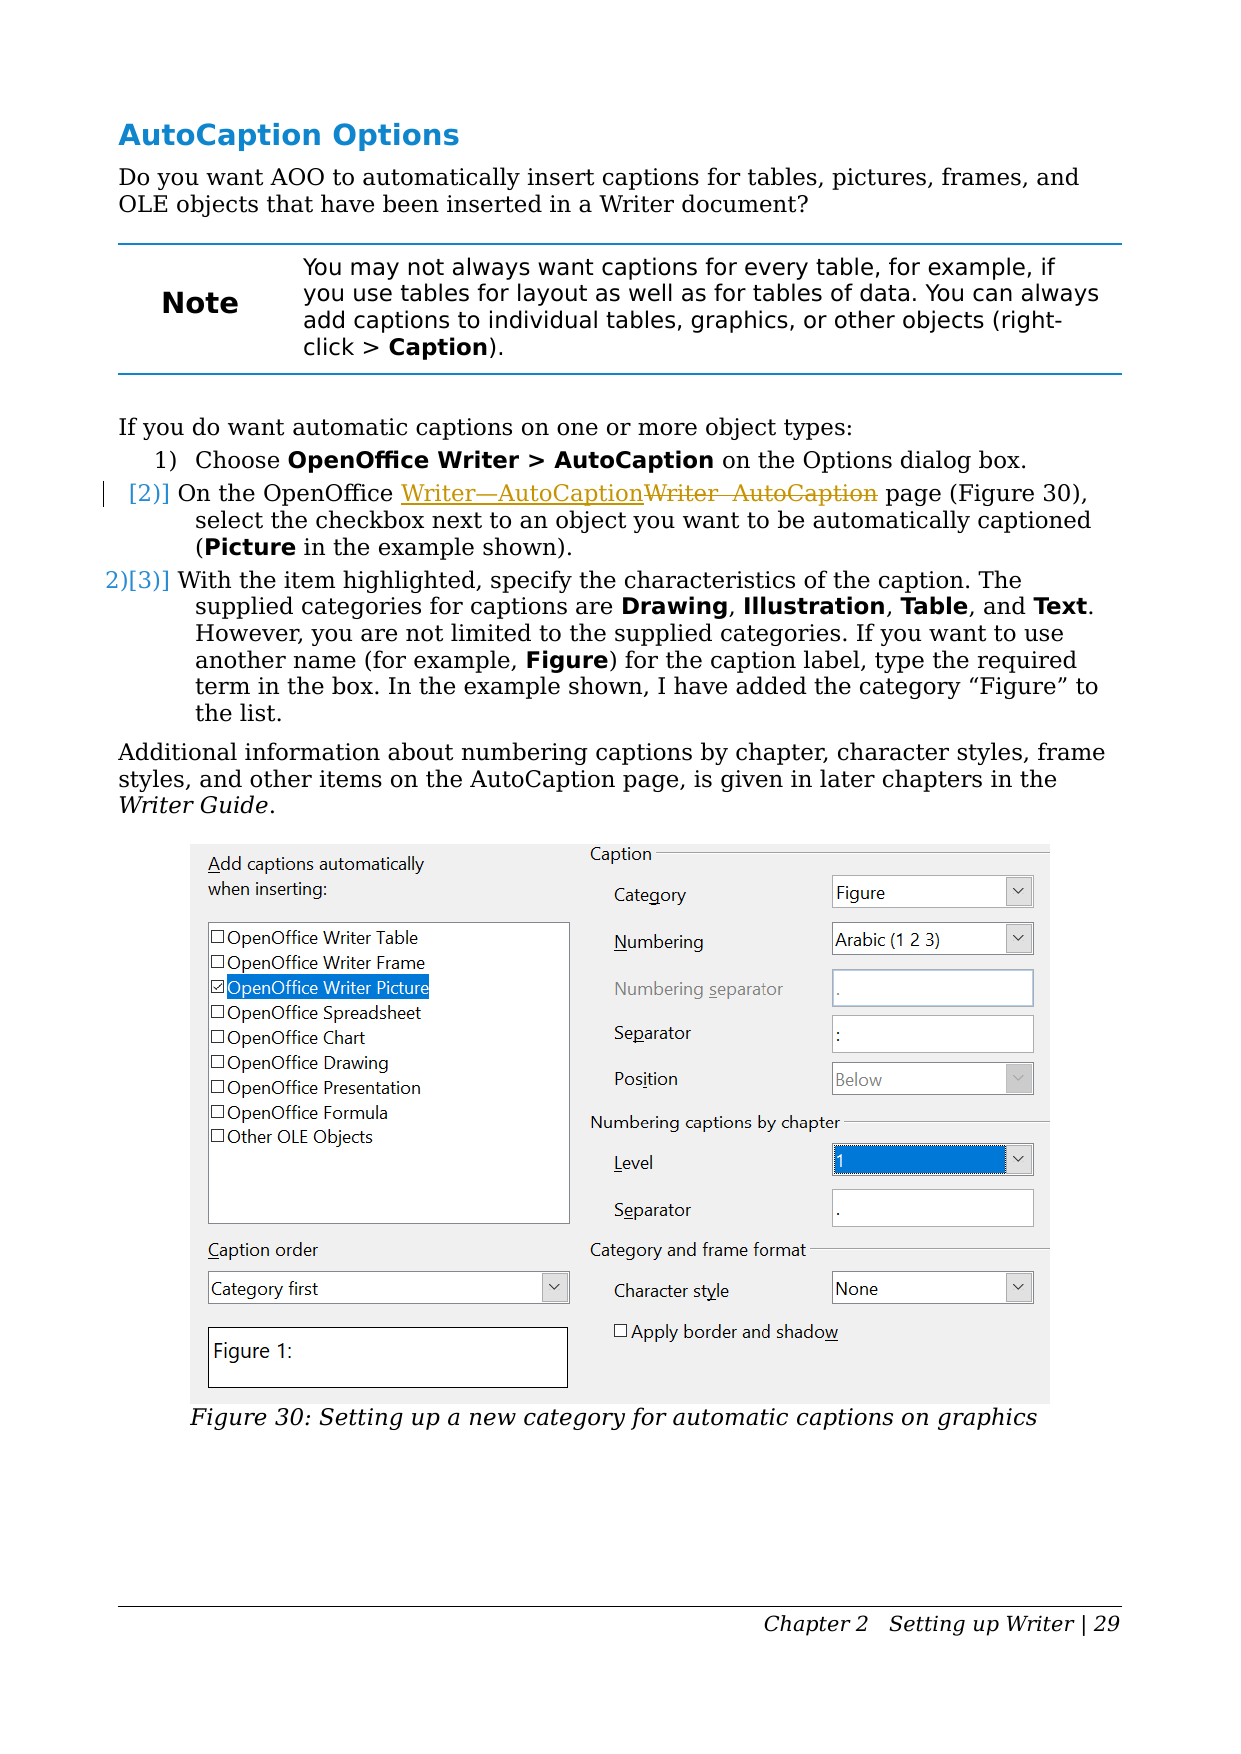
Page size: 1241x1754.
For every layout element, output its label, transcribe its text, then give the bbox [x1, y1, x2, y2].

list On the OpenOffice Writer—AutoCaption page (Figure 30), select the checkbox next to an object you want to be automatically captioned (Picture in the example shown). [177, 481, 1122, 561]
picture [190, 844, 1050, 1404]
table_header Note [118, 245, 281, 373]
text Do you want AOO to automatically insert captions for tables, pictures, frames, and OLE objects that have been inserted in a Writer document? [118, 164, 1122, 218]
list Choose OpenOffice Writer > AutoCaption on the Options dialog box. [177, 448, 1122, 474]
list With the item highlighted, specify the characteristics of the caption. The supplied categories for captions are Drawing, Illustration, Table, and Text. However, you are not limited to the supplied categories. If you want to use another name (for example, Figure) for the caption label, type the required term in the box. In the example shown, I have added the category “Figure” to the list. [177, 567, 1122, 727]
subtitle AutoCaption Options [118, 118, 1122, 152]
table_header You may not always want captions for every table, for example, if you use tables for layout as well as for tables of data. You can always add captions to individual tables, graphics, or other objects (right-click > Caption). [281, 245, 1122, 373]
text Additional information about numbering captions by chapter, character styles, frame styles, and other items on the AutoCaption page, is given in later chapters in the Writer Guide. [118, 739, 1122, 819]
list If you do want automatic captions on one or more object types: [118, 414, 1122, 441]
text Figure 30: Setting up a new category for automatic captions on graphics [190, 1404, 1050, 1431]
